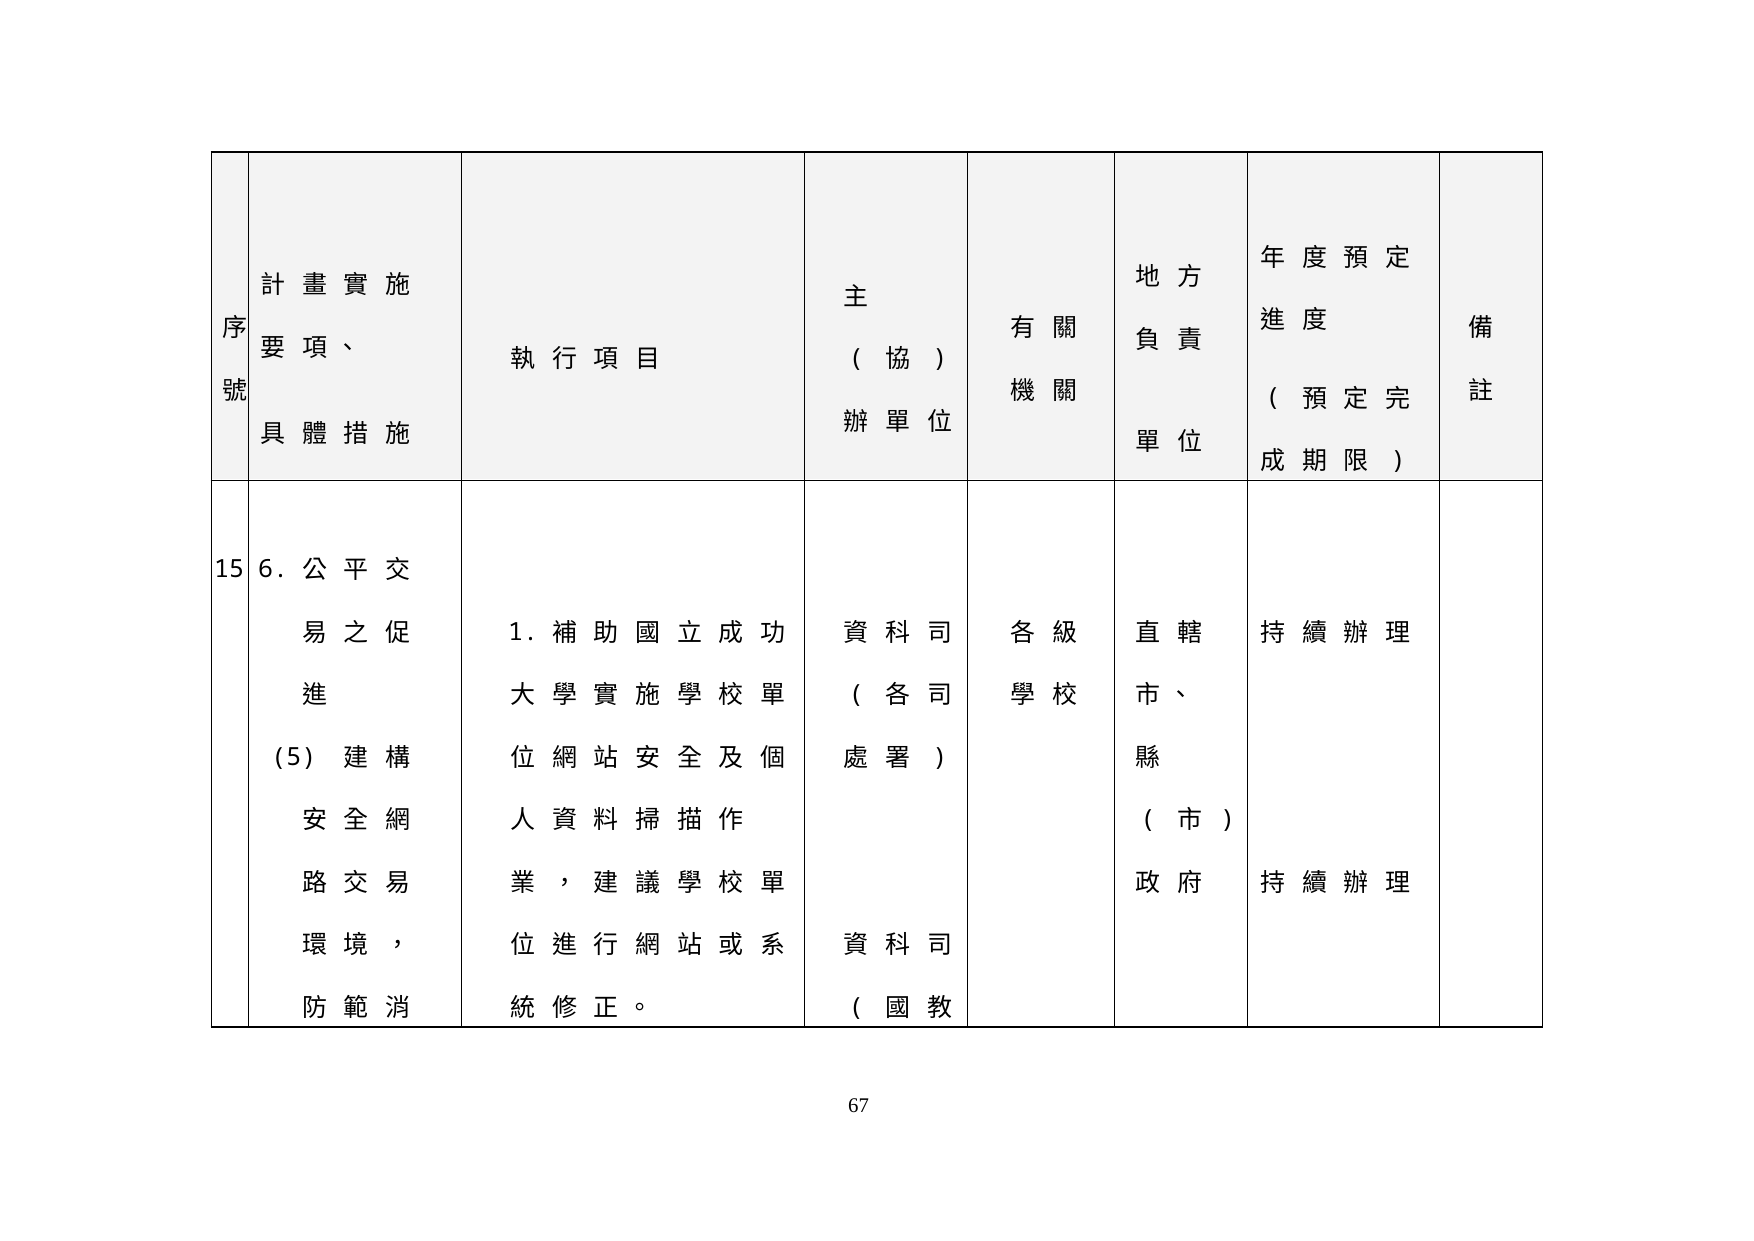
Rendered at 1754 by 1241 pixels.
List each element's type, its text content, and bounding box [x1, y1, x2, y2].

table_cell [1440, 481, 1542, 1026]
table_cell 直轄市、縣(市)政府 [1115, 481, 1247, 1026]
table_header 序號 [212, 153, 248, 479]
table_header 主(協)辦單位 [805, 153, 967, 479]
table_header 有關機關 [968, 153, 1114, 479]
table_cell 資科司(各司處署) 資科司(國教 [805, 481, 967, 1026]
table_header 地方負責 單位 [1115, 153, 1247, 479]
table_header 計畫實施要項、 具體措施 [249, 153, 461, 479]
table_header 年度預定進度 (預定完成期限) [1248, 153, 1439, 479]
table_header 執行項目 [462, 153, 804, 479]
table_header 備註 [1440, 153, 1542, 479]
table_cell 6.公平交易之促進 (5)建構安全網路交易環境，防範消 [249, 481, 461, 1026]
table_cell 1.補助國立成功大學實施學校單位網站安全及個人資料掃描作業，建議學校單位進行網站或系統修正。 [462, 481, 804, 1026]
table_cell 各級學校 [968, 481, 1114, 1026]
table_cell [212, 481, 248, 1026]
table_cell 持續辦理 持續辦理 [1248, 481, 1439, 1026]
